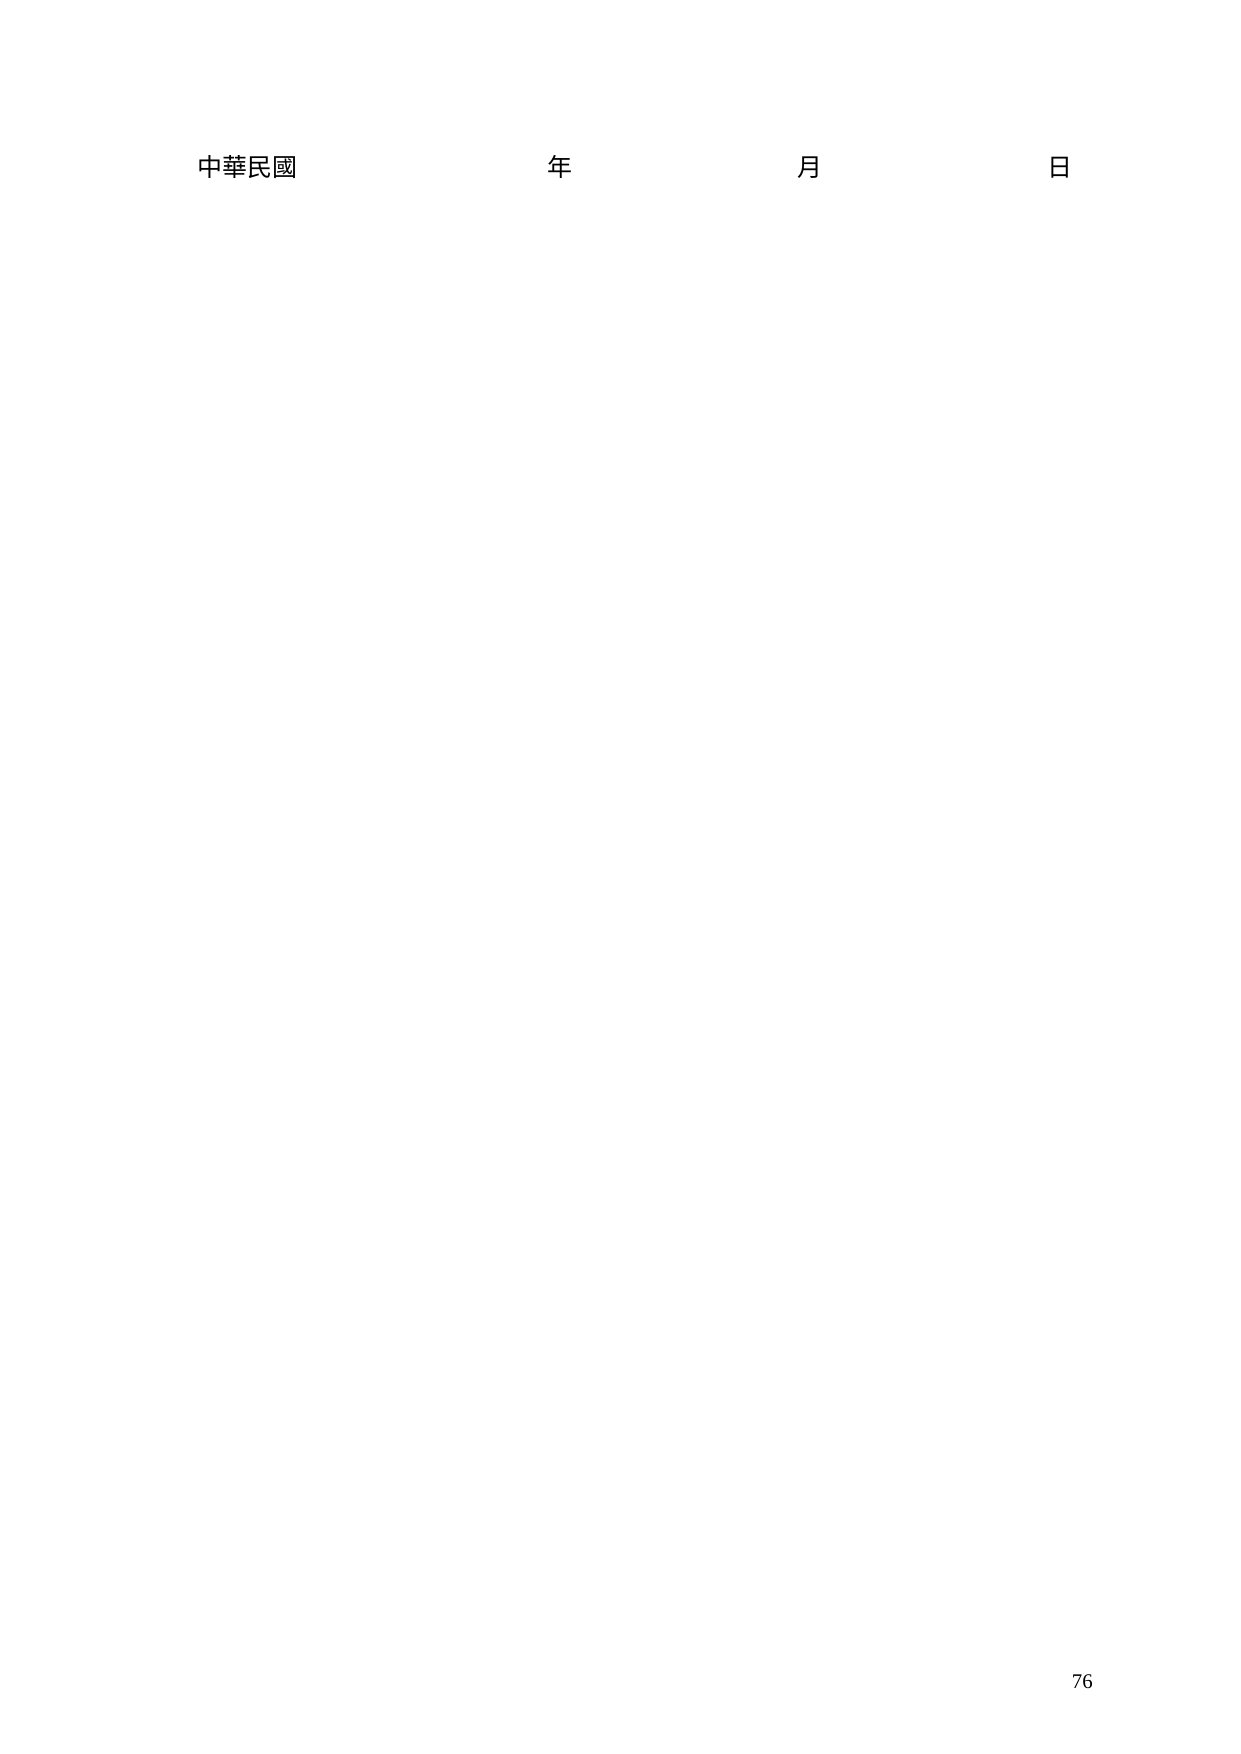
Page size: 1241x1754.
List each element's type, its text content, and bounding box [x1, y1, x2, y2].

text 中華民國 年 月 日 [198, 148, 1079, 184]
